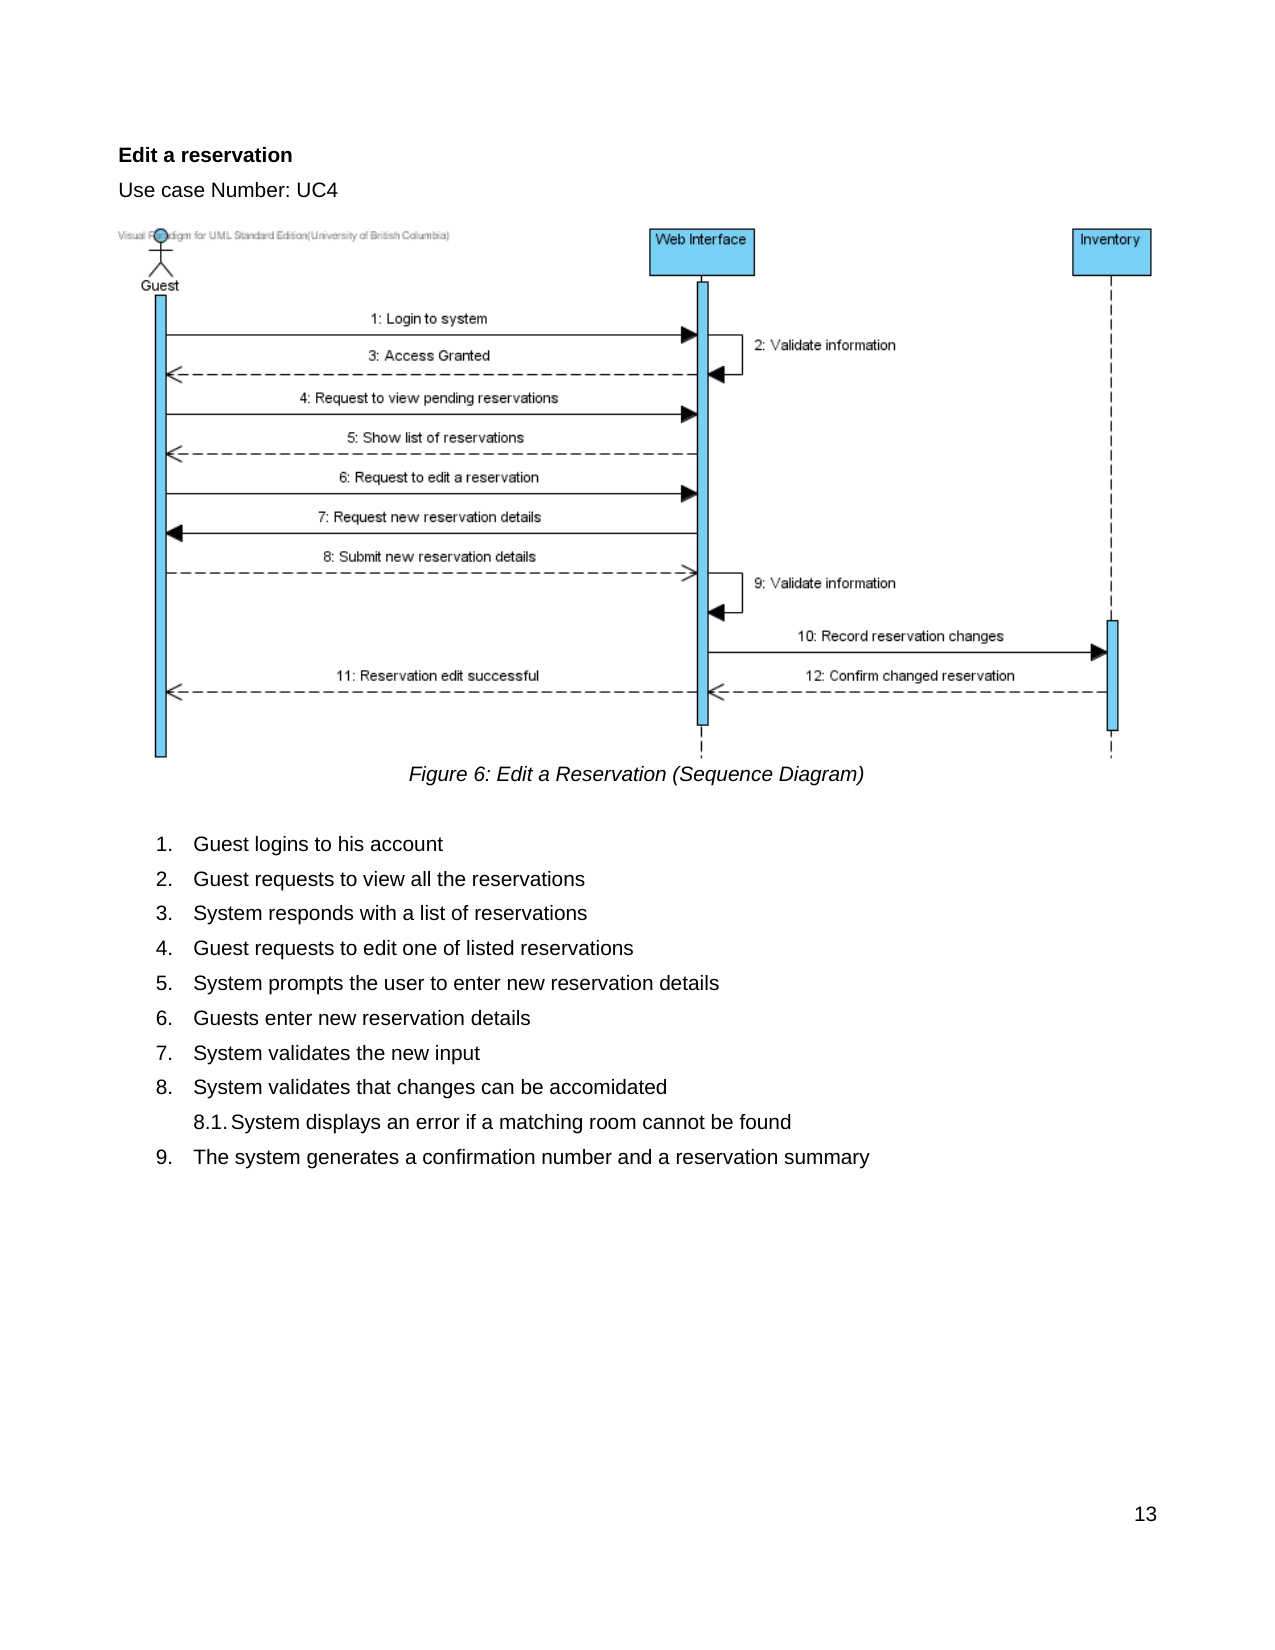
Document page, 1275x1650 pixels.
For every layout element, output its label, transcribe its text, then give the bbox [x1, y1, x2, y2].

subtitle Edit a reservation [118, 143, 1157, 166]
list System responds with a list of reservations [156, 902, 1157, 925]
list The system generates a confirmation number and a reservation summary [156, 1145, 1157, 1169]
text Figure 6: Edit a Reservation (Sequence Diagram) [118, 763, 1157, 786]
list Guest requests to view all the reservations [156, 867, 1157, 890]
list System validates the new input [156, 1041, 1157, 1064]
list Guests enter new reservation details [156, 1006, 1157, 1029]
list Guest logins to his account [156, 832, 1157, 856]
list System displays an error if a matching room cannot be found [193, 1111, 1157, 1134]
picture [118, 226, 1157, 763]
list System prompts the user to enter new reservation details [156, 971, 1157, 995]
list System validates that changes can be accomidated [156, 1076, 1157, 1099]
list Guest requests to edit one of listed reservations [156, 937, 1157, 960]
text Use case Number: UC4 [118, 179, 1157, 202]
